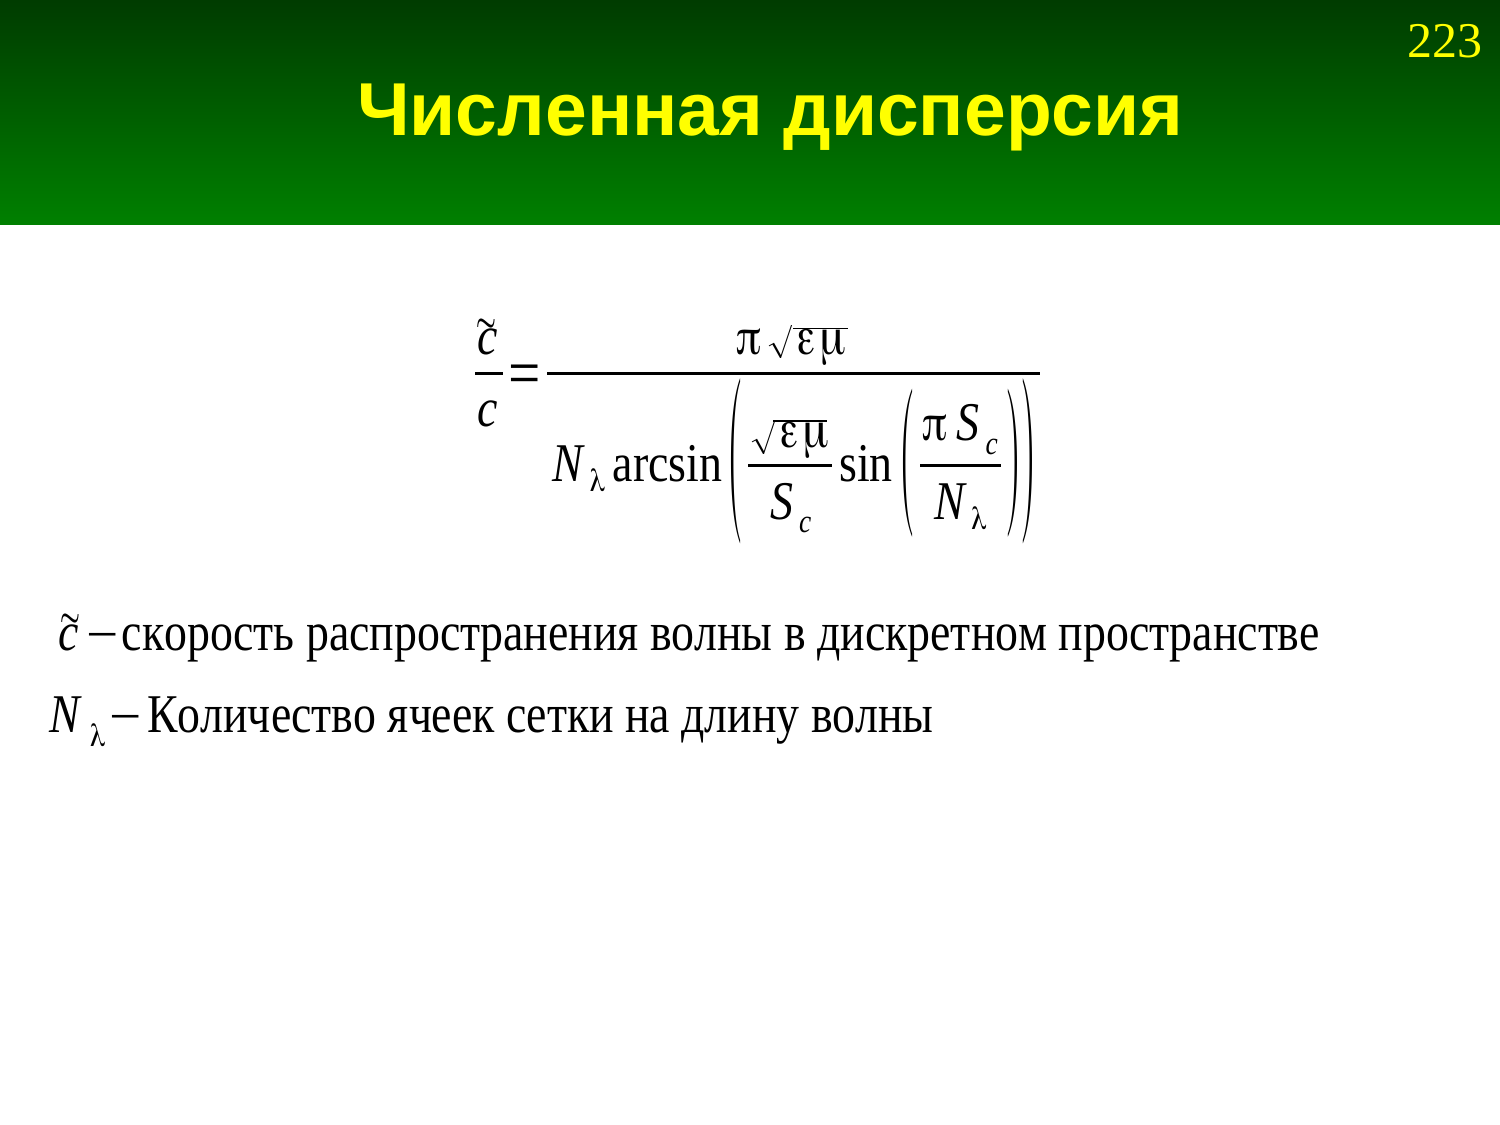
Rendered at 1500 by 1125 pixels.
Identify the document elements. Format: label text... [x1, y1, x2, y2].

title Численная дисперсия [100, 7, 1441, 204]
chart [47, 602, 1331, 664]
chart [460, 307, 1052, 548]
chart [35, 685, 942, 747]
